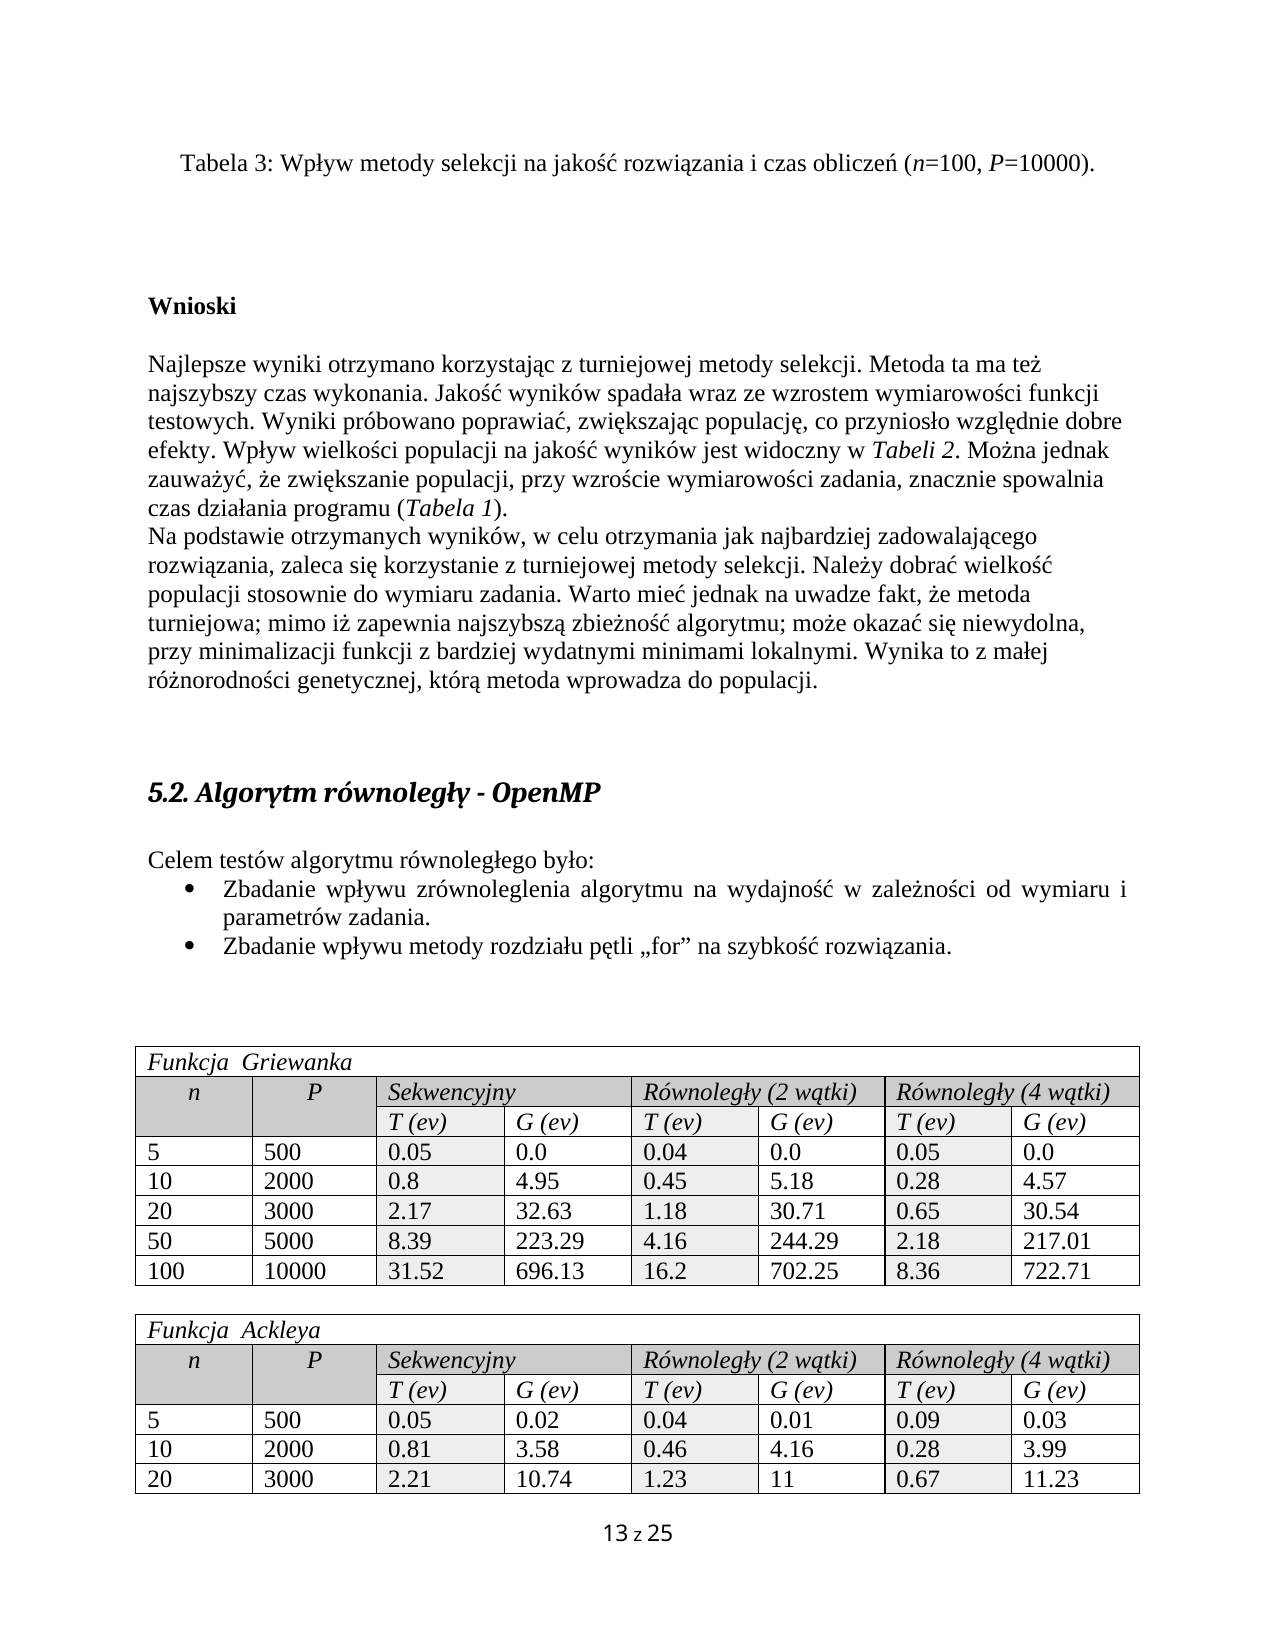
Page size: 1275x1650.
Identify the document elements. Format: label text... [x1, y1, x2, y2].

table_cell 0.05 [377, 1137, 504, 1165]
table_cell 0.09 [886, 1405, 1011, 1433]
table_cell 0.0 [505, 1137, 631, 1165]
table_cell P [253, 1345, 376, 1404]
table_cell 10.74 [505, 1464, 631, 1493]
table_cell 702.25 [759, 1256, 884, 1284]
table_cell 0.8 [377, 1166, 504, 1195]
list Zbadanie wpływu zrównoleglenia algorytmu na wydajność w zależności od wymiaru i parametrów zadania. [185, 874, 1127, 931]
table_cell 4.95 [505, 1166, 631, 1195]
table_cell G (ev) [1012, 1375, 1139, 1404]
table_cell 0.28 [886, 1166, 1011, 1195]
table_cell n [136, 1345, 252, 1404]
table_cell 5 [136, 1137, 252, 1165]
table_cell 4.16 [759, 1435, 884, 1463]
text Na podstawie otrzymanych wyników, w celu otrzymania jak najbardziej zadowalającego rozwiązania, zaleca się korzystanie z turniejowej metody selekcji. Należy dobrać wielkość populacji stosownie do wymiaru zadania. Warto mieć jednak na uwadze fakt, że metoda turniejowa; mimo iż zapewnia najszybszą zbieżność algorytmu; może okazać się niewydolna, przy minimalizacji funkcji z bardziej wydatnymi minimami lokalnymi. Wynika to z małej różnorodności genetycznej, którą metoda wprowadza do populacji. [148, 521, 1127, 694]
text Najlepsze wyniki otrzymano korzystając z turniejowej metody selekcji. Metoda ta ma też najszybszy czas wykonania. Jakość wyników spadała wraz ze wzrostem wymiarowości funkcji testowych. Wyniki próbowano poprawiać, zwiększając populację, co przyniosło względnie dobre efekty. Wpływ wielkości populacji na jakość wyników jest widoczny w Tabeli 2. Można jednak zauważyć, że zwiększanie populacji, przy wzroście wymiarowości zadania, znacznie spowalnia czas działania programu (Tabela 1). [148, 349, 1127, 521]
table_cell 20 [136, 1196, 252, 1225]
table_cell 0.05 [886, 1137, 1011, 1165]
table_cell T (ev) [632, 1375, 758, 1404]
table_cell 0.45 [632, 1166, 758, 1195]
table_cell 5.18 [759, 1166, 884, 1195]
table_cell 0.02 [505, 1405, 631, 1433]
table_cell G (ev) [759, 1107, 884, 1136]
table_cell 0.0 [759, 1137, 884, 1165]
table_cell 0.67 [886, 1464, 1011, 1493]
table_cell 0.81 [377, 1435, 504, 1463]
table_cell T (ev) [886, 1107, 1011, 1136]
table_cell 0.04 [632, 1405, 758, 1433]
table_cell 1.18 [632, 1196, 758, 1225]
text Celem testów algorytmu równoległego było: [148, 845, 1127, 874]
table_cell 3000 [253, 1196, 376, 1225]
table_cell Sekwencyjny [377, 1345, 631, 1374]
table_cell T (ev) [377, 1107, 504, 1136]
table_cell 500 [253, 1137, 376, 1165]
table_cell 10000 [253, 1256, 376, 1284]
table_cell 8.39 [377, 1226, 504, 1255]
table_cell 100 [136, 1256, 252, 1284]
table_cell 500 [253, 1405, 376, 1433]
table_cell 3000 [253, 1464, 376, 1493]
table_cell G (ev) [505, 1107, 631, 1136]
table_cell G (ev) [505, 1375, 631, 1404]
list Zbadanie wpływu metody rozdziału pętli „for” na szybkość rozwiązania. [185, 931, 1127, 960]
table_cell 3.58 [505, 1435, 631, 1463]
table_cell 50 [136, 1226, 252, 1255]
table_cell 223.29 [505, 1226, 631, 1255]
table_cell 31.52 [377, 1256, 504, 1284]
table_cell 5000 [253, 1226, 376, 1255]
table_cell G (ev) [759, 1375, 884, 1404]
table_cell T (ev) [886, 1375, 1011, 1404]
table_cell 217.01 [1012, 1226, 1139, 1255]
table_cell 32.63 [505, 1196, 631, 1225]
table_cell P [253, 1077, 376, 1136]
table_cell 2.18 [886, 1226, 1011, 1255]
text Tabela 3: Wpływ metody selekcji na jakość rozwiązania i czas obliczeń (n=100, P=10000). [148, 148, 1127, 176]
table_cell Równoległy (4 wątki) [886, 1345, 1139, 1374]
table_header Funkcja Griewanka [136, 1047, 1139, 1076]
table_cell 696.13 [505, 1256, 631, 1284]
table_cell 0.05 [377, 1405, 504, 1433]
table_cell 16.2 [632, 1256, 758, 1284]
table_cell Równoległy (2 wątki) [632, 1077, 884, 1106]
table_cell 0.46 [632, 1435, 758, 1463]
table_cell 30.54 [1012, 1196, 1139, 1225]
table_cell 722.71 [1012, 1256, 1139, 1284]
table_cell 11 [759, 1464, 884, 1493]
table_cell 244.29 [759, 1226, 884, 1255]
table_cell 2.17 [377, 1196, 504, 1225]
table_cell 8.36 [886, 1256, 1011, 1284]
table_cell n [136, 1077, 252, 1136]
table_cell T (ev) [632, 1107, 758, 1136]
table_cell 3.99 [1012, 1435, 1139, 1463]
subtitle 5.2. Algorytm równoległy - OpenMP [148, 776, 1127, 810]
table_cell 10 [136, 1166, 252, 1195]
table_cell T (ev) [377, 1375, 504, 1404]
table_cell Sekwencyjny [377, 1077, 631, 1106]
table_cell 0.01 [759, 1405, 884, 1433]
table_cell 4.16 [632, 1226, 758, 1255]
table_cell Równoległy (4 wątki) [886, 1077, 1139, 1106]
table_cell 4.57 [1012, 1166, 1139, 1195]
table_cell 11.23 [1012, 1464, 1139, 1493]
table_cell 20 [136, 1464, 252, 1493]
table_cell 5 [136, 1405, 252, 1433]
table_header Funkcja Ackleya [136, 1315, 1139, 1344]
table_cell 2.21 [377, 1464, 504, 1493]
table_cell G (ev) [1012, 1107, 1139, 1136]
table_cell 0.03 [1012, 1405, 1139, 1433]
table_cell 0.65 [886, 1196, 1011, 1225]
text Wnioski [148, 291, 1127, 320]
table_cell 2000 [253, 1166, 376, 1195]
table_cell 0.28 [886, 1435, 1011, 1463]
table_cell Równoległy (2 wątki) [632, 1345, 884, 1374]
table_cell 2000 [253, 1435, 376, 1463]
table_cell 10 [136, 1435, 252, 1463]
table_cell 0.04 [632, 1137, 758, 1165]
table_cell 30.71 [759, 1196, 884, 1225]
table_cell 0.0 [1012, 1137, 1139, 1165]
table_cell 1.23 [632, 1464, 758, 1493]
